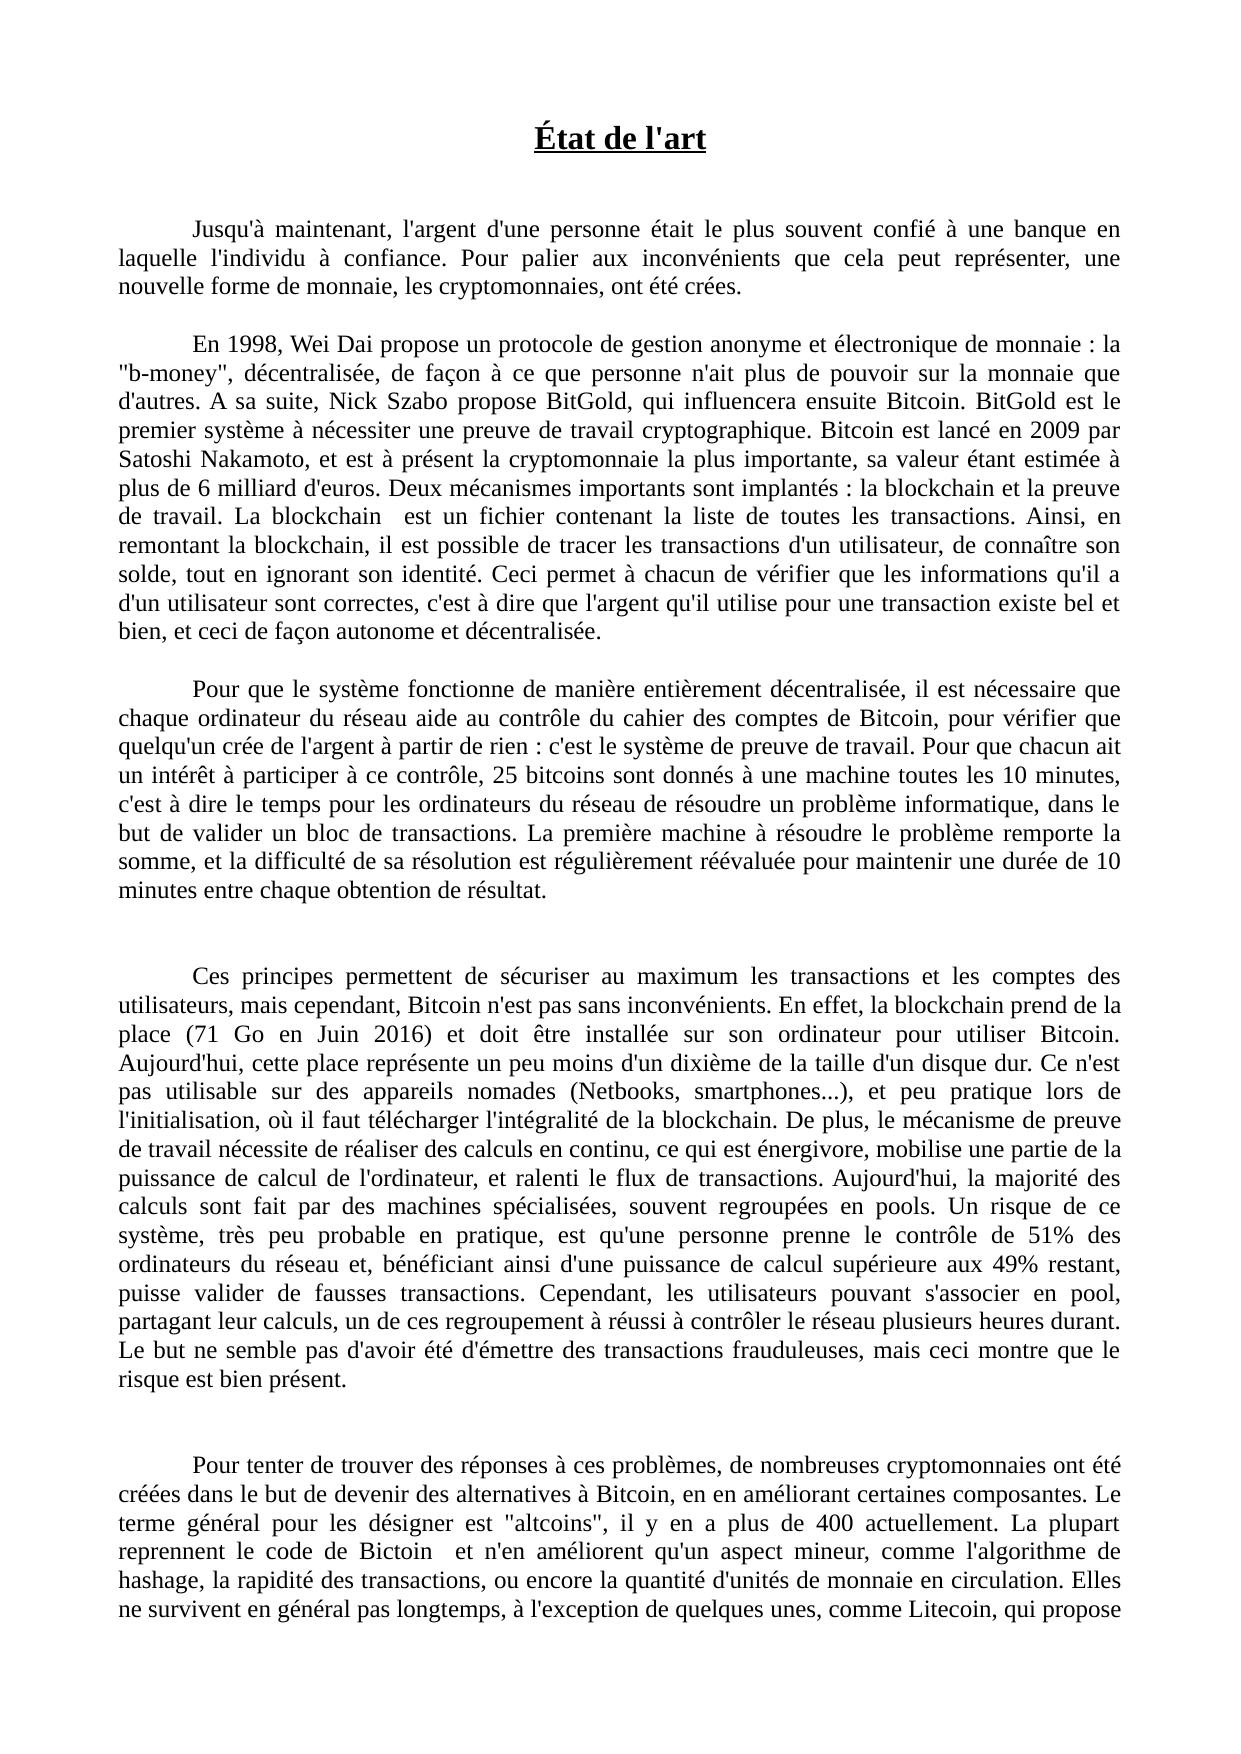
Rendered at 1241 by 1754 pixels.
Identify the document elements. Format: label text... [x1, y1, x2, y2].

text Pour que le système fonctionne de manière entièrement décentralisée, il est nécessaire que chaque ordinateur du réseau aide au contrôle du cahier des comptes de Bitcoin, pour vérifier que quelqu'un crée de l'argent à partir de rien : c'est le système de preuve de travail. Pour que chacun ait un intérêt à participer à ce contrôle, 25 bitcoins sont donnés à une machine toutes les 10 minutes, c'est à dire le temps pour les ordinateurs du réseau de résoudre un problème informatique, dans le but de valider un bloc de transactions. La première machine à résoudre le problème remporte la somme, et la difficulté de sa résolution est régulièrement réévaluée pour maintenir une durée de 10 minutes entre chaque obtention de résultat. [118, 674, 1122, 904]
text Pour tenter de trouver des réponses à ces problèmes, de nombreuses cryptomonnaies ont été créées dans le but de devenir des alternatives à Bitcoin, en en améliorant certaines composantes. Le terme général pour les désigner est "altcoins", il y en a plus de 400 actuellement. La plupart reprennent le code de Bictoin et n'en améliorent qu'un aspect mineur, comme l'algorithme de hashage, la rapidité des transactions, ou encore la quantité d'unités de monnaie en circulation. Elles ne survivent en général pas longtemps, à l'exception de quelques unes, comme Litecoin, qui propose [118, 1450, 1122, 1623]
text Ces principes permettent de sécuriser au maximum les transactions et les comptes des utilisateurs, mais cependant, Bitcoin n'est pas sans inconvénients. En effet, la blockchain prend de la place (71 Go en Juin 2016) et doit être installée sur son ordinateur pour utiliser Bitcoin. Aujourd'hui, cette place représente un peu moins d'un dixième de la taille d'un disque dur. Ce n'est pas utilisable sur des appareils nomades (Netbooks, smartphones...), et peu pratique lors de l'initialisation, où il faut télécharger l'intégralité de la blockchain. De plus, le mécanisme de preuve de travail nécessite de réaliser des calculs en continu, ce qui est énergivore, mobilise une partie de la puissance de calcul de l'ordinateur, et ralenti le flux de transactions. Aujourd'hui, la majorité des calculs sont fait par des machines spécialisées, souvent regroupées en pools. Un risque de ce système, très peu probable en pratique, est qu'une personne prenne le contrôle de 51% des ordinateurs du réseau et, bénéficiant ainsi d'une puissance de calcul supérieure aux 49% restant, puisse valider de fausses transactions. Cependant, les utilisateurs pouvant s'associer en pool, partagant leur calculs, un de ces regroupement à réussi à contrôler le réseau plusieurs heures durant. Le but ne semble pas d'avoir été d'émettre des transactions frauduleuses, mais ceci montre que le risque est bien présent. [118, 961, 1122, 1393]
text État de l'art [118, 118, 1122, 156]
text En 1998, Wei Dai propose un protocole de gestion anonyme et électronique de monnaie : la "b-money", décentralisée, de façon à ce que personne n'ait plus de pouvoir sur la monnaie que d'autres. A sa suite, Nick Szabo propose BitGold, qui influencera ensuite Bitcoin. BitGold est le premier système à nécessiter une preuve de travail cryptographique. Bitcoin est lancé en 2009 par Satoshi Nakamoto, et est à présent la cryptomonnaie la plus importante, sa valeur étant estimée à plus de 6 milliard d'euros. Deux mécanismes importants sont implantés : la blockchain et la preuve de travail. La blockchain est un fichier contenant la liste de toutes les transactions. Ainsi, en remontant la blockchain, il est possible de tracer les transactions d'un utilisateur, de connaître son solde, tout en ignorant son identité. Ceci permet à chacun de vérifier que les informations qu'il a d'un utilisateur sont correctes, c'est à dire que l'argent qu'il utilise pour une transaction existe bel et bien, et ceci de façon autonome et décentralisée. [118, 329, 1122, 645]
text Jusqu'à maintenant, l'argent d'une personne était le plus souvent confié à une banque en laquelle l'individu à confiance. Pour palier aux inconvénients que cela peut représenter, une nouvelle forme de monnaie, les cryptomonnaies, ont été crées. [118, 214, 1122, 300]
